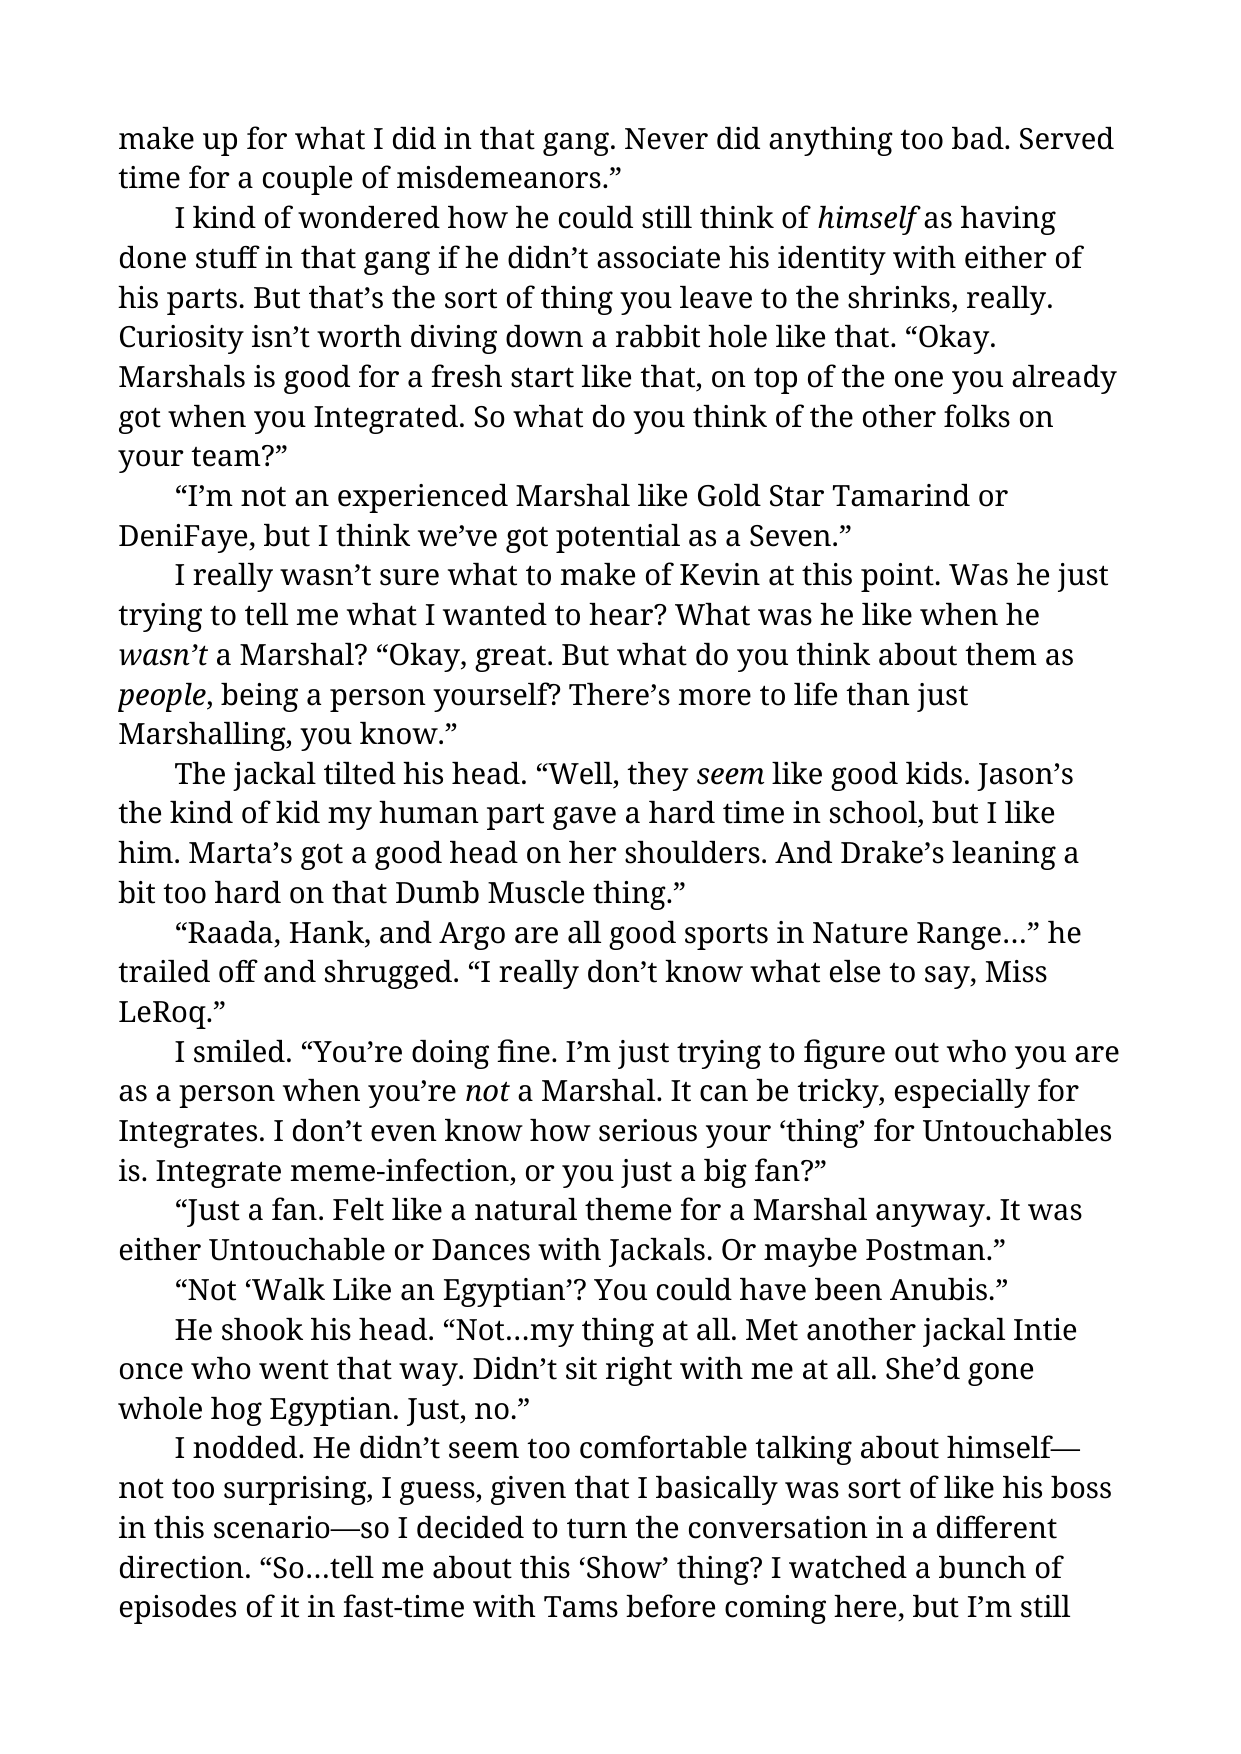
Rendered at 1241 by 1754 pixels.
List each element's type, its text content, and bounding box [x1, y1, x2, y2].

text I really wasn’t sure what to make of Kevin at this point. Was he just trying to tell me what I wanted to hear? What was he like when he wasn’t a Marshal? “Okay, great. But what do you think about them as people, being a person yourself? There’s more to life than just Marshalling, you know.” [118, 555, 1122, 753]
text make up for what I did in that gang. Never did anything too bad. Served time for a couple of misdemeanors.” [118, 118, 1122, 197]
text I smiled. “You’re doing fine. I’m just trying to figure out who you are as a person when you’re not a Marshal. It can be tricky, especially for Integrates. I don’t even know how serious your ‘thing’ for Untouchables is. Integrate meme-infection, or you just a big fan?” [118, 1031, 1122, 1190]
text I nodded. He didn’t seem too comfortable talking about himself—not too surprising, I guess, given that I basically was sort of like his boss in this scenario—so I decided to turn the conversation in a different direction. “So…tell me about this ‘Show’ thing? I watched a bunch of episodes of it in fast-time with Tams before coming here, but I’m still [118, 1428, 1122, 1626]
text I kind of wondered how he could still think of himself as having done stuff in that gang if he didn’t associate his identity with either of his parts. But that’s the sort of thing you leave to the shrinks, really. Curiosity isn’t worth diving down a rabbit hole like that. “Okay. Marshals is good for a fresh start like that, on top of the one you already got when you Integrated. So what do you think of the other folks on your team?” [118, 197, 1122, 475]
text “Raada, Hank, and Argo are all good sports in Nature Range…” he trailed off and shrugged. “I really don’t know what else to say, Miss LeRoq.” [118, 912, 1122, 1031]
text The jackal tilted his head. “Well, they seem like good kids. Jason’s the kind of kid my human part gave a hard time in school, but I like him. Marta’s got a good head on her shoulders. And Drake’s leaning a bit too hard on that Dumb Muscle thing.” [118, 753, 1122, 912]
text “Just a fan. Felt like a natural theme for a Marshal anyway. It was either Untouchable or Dances with Jackals. Or maybe Postman.” [118, 1190, 1122, 1269]
text He shook his head. “Not…my thing at all. Met another jackal Intie once who went that way. Didn’t sit right with me at all. She’d gone whole hog Egyptian. Just, no.” [118, 1309, 1122, 1428]
text “I’m not an experienced Marshal like Gold Star Tamarind or DeniFaye, but I think we’ve got potential as a Seven.” [118, 475, 1122, 555]
text “Not ‘Walk Like an Egyptian’? You could have been Anubis.” [118, 1269, 1122, 1309]
